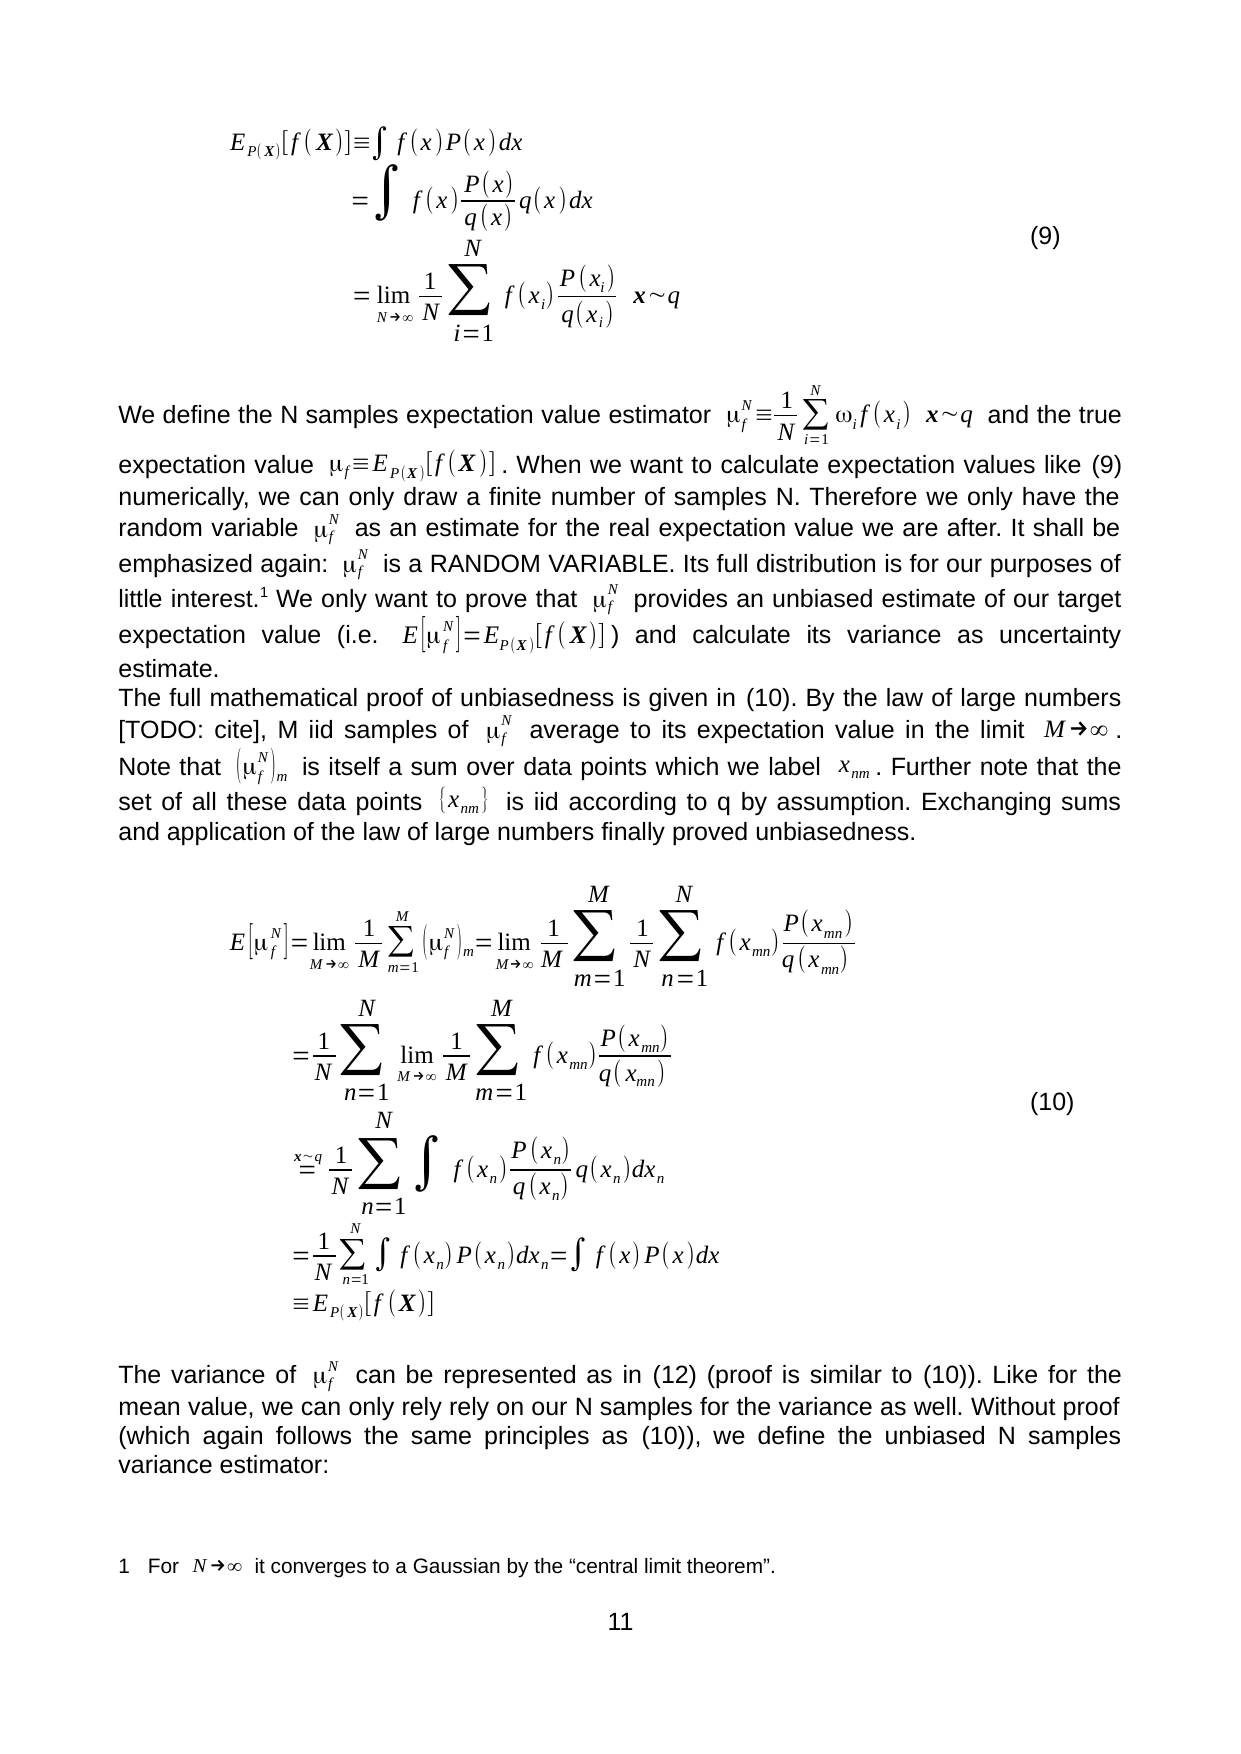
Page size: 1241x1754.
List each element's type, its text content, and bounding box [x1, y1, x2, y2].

table_header [217, 118, 1024, 352]
table_header [217, 875, 1024, 1328]
text The variance of can be represented as in (12) (proof is similar to (10)). Like for the mean value, we can only rely rely on our N samples for the variance as well. Without proof (which again follows the same principles as (10)), we define the unbiased N samples variance estimator: [118, 1357, 1122, 1478]
table_header (9) [1024, 118, 1123, 352]
text We define the N samples expectation value estimator and the true expectation value . When we want to calculate expectation values like (9) numerically, we can only draw a finite number of samples N. Therefore we only have the random variable as an estimate for the real expectation value we are after. It shall be emphasized again: is a RANDOM VARIABLE. Its full distribution is for our purposes of little interest. We only want to prove that provides an unbiased estimate of our target expectation value (i.e. ) and calculate its variance as uncertainty estimate. [118, 381, 1122, 683]
text The full mathematical proof of unbiasedness is given in (10). By the law of large numbers [TODO: cite], M iid samples of average to its expectation value in the limit . Note that is itself a sum over data points which we label . Further note that the set of all these data points is iid according to q by assumption. Exchanging sums and application of the law of large numbers finally proved unbiasedness. [118, 683, 1122, 846]
table_header [118, 118, 217, 352]
table_header [118, 875, 217, 1328]
text For it converges to a Gaussian by the “central limit theorem”. [118, 1554, 1122, 1578]
table_header (10) [1024, 875, 1123, 1328]
